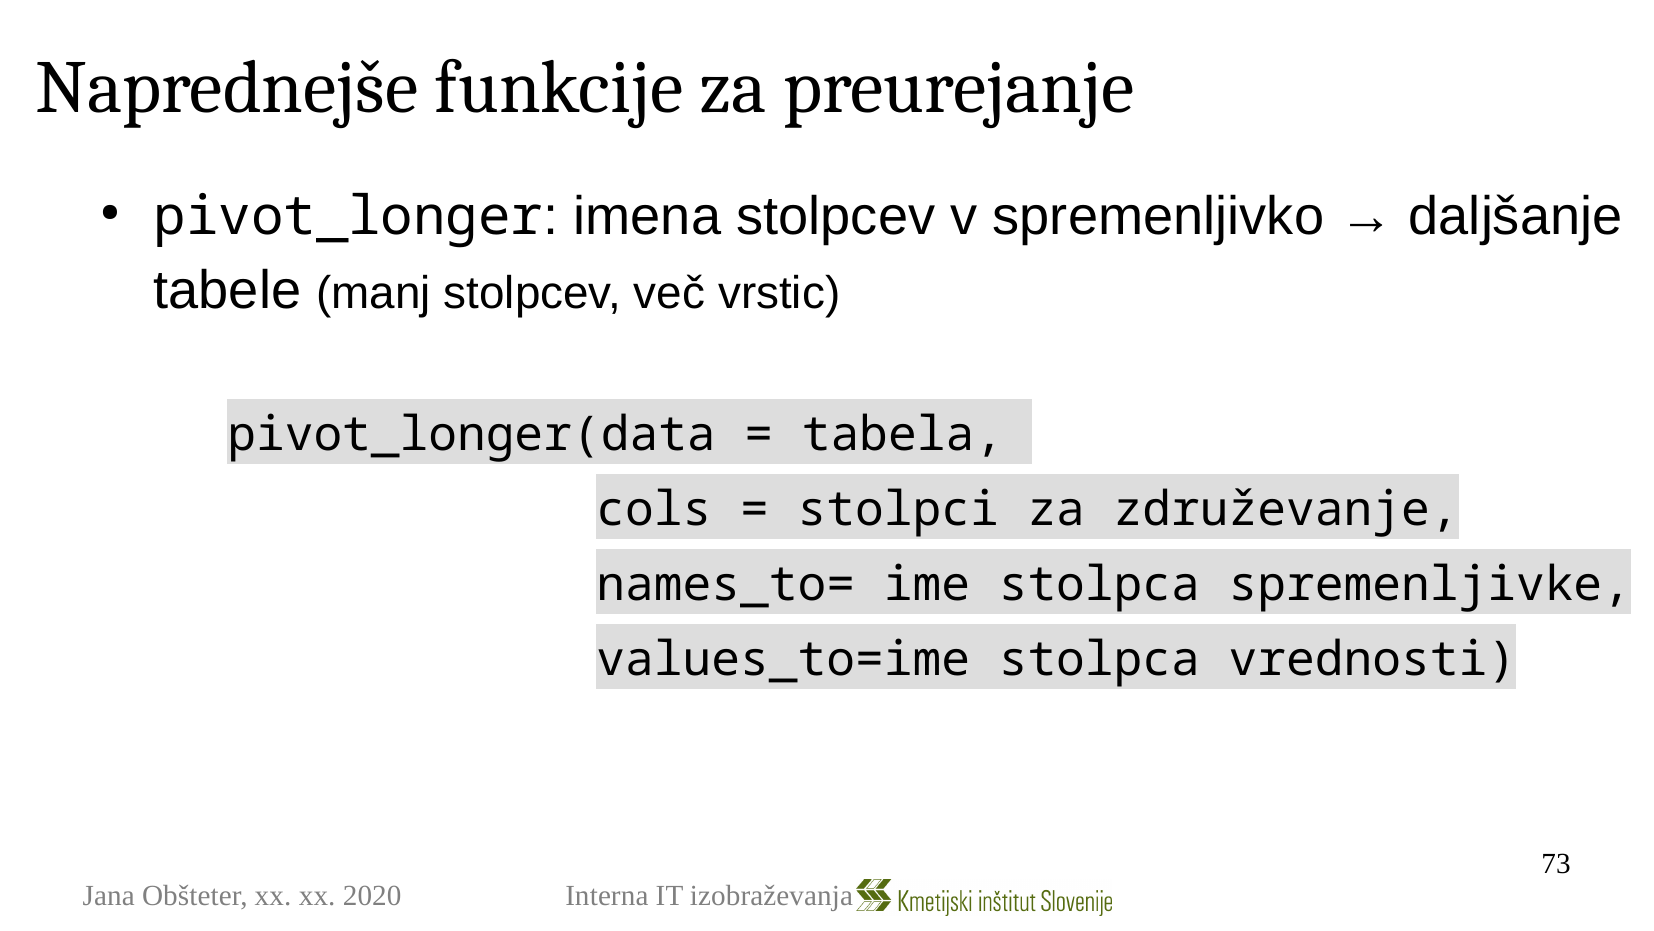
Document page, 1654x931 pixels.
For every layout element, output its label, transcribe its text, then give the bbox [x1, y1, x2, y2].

list pivot_longer: imena stolpcev v spremenljivko → daljšanje tabele (manj stolpcev, več vrstic) pivot_longer(data = tabela, cols = stolpci za združevanje, names_to= ime stolpca spremenljivke, values_to=ime stolpca vrednosti) [82, 165, 1642, 827]
title Naprednejše funkcije za preurejanje [35, 21, 1524, 154]
picture [856, 879, 1112, 916]
